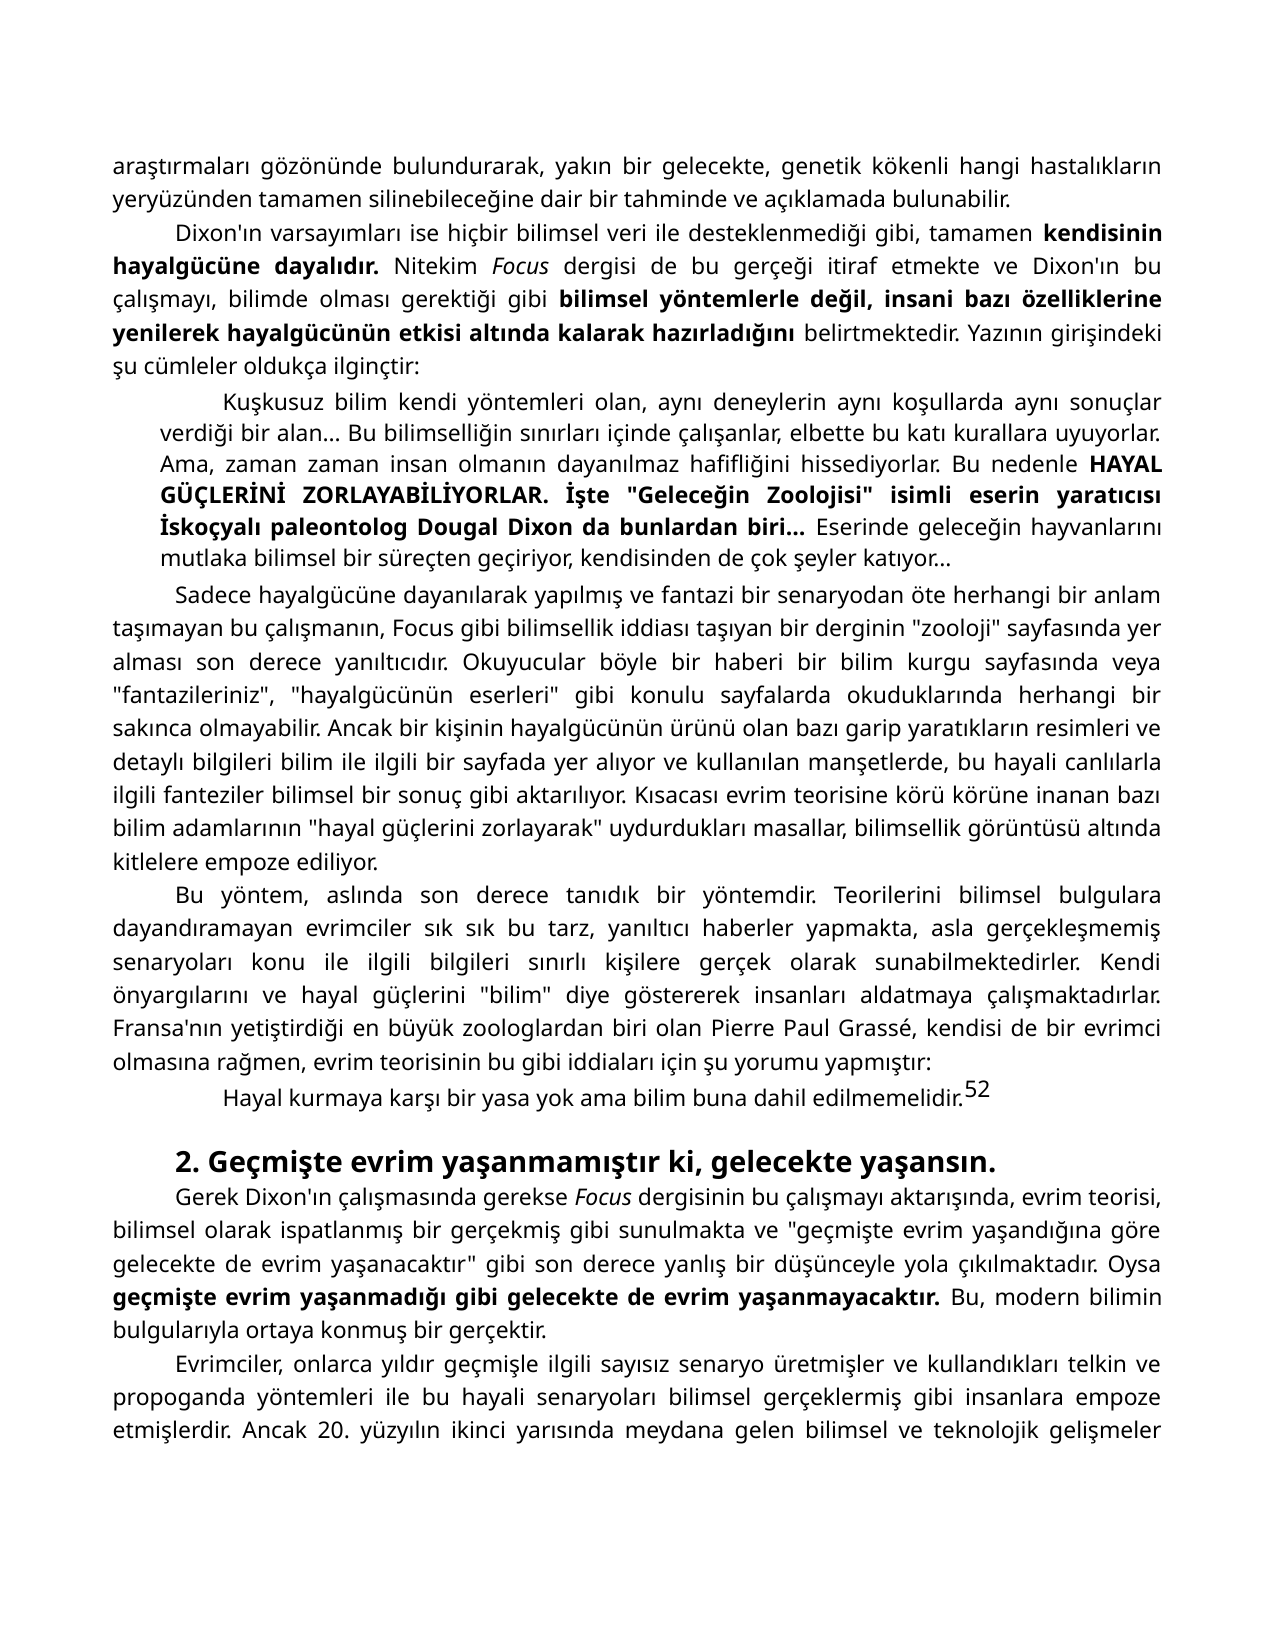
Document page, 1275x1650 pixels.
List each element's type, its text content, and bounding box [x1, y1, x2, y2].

text Evrimciler, onlarca yıldır geçmişle ilgili sayısız senaryo üretmişler ve kullandıkları telkin ve propoganda yöntemleri ile bu hayali senaryoları bilimsel gerçeklermiş gibi insanlara empoze etmişlerdir. Ancak 20. yüzyılın ikinci yarısında meydana gelen bilimsel ve teknolojik gelişmeler [112, 1346, 1162, 1446]
text Hayal kurmaya karşı bir yasa yok ama bilim buna dahil edilmemelidir.52 [160, 1081, 1162, 1112]
text Bu yöntem, aslında son derece tanıdık bir yöntemdir. Teorilerini bilimsel bulgulara dayandıramayan evrimciler sık sık bu tarz, yanıltıcı haberler yapmakta, asla gerçekleşmemiş senaryoları konu ile ilgili bilgileri sınırlı kişilere gerçek olarak sunabilmektedirler. Kendi önyargılarını ve hayal güçlerini "bilim" diye göstererek insanları aldatmaya çalışmaktadırlar. Fransa'nın yetiştirdiği en büyük zoologlardan biri olan Pierre Paul Grassé, kendisi de bir evrimci olmasına rağmen, evrim teorisinin bu gibi iddiaları için şu yorumu yapmıştır: [112, 877, 1162, 1077]
text araştırmaları gözönünde bulundurarak, yakın bir gelecekte, genetik kökenli hangi hastalıkların yeryüzünden tamamen silinebileceğine dair bir tahminde ve açıklamada bulunabilir. [112, 148, 1162, 214]
text Sadece hayalgücüne dayanılarak yapılmış ve fantazi bir senaryodan öte herhangi bir anlam taşımayan bu çalışmanın, Focus gibi bilimsellik iddiası taşıyan bir derginin "zooloji" sayfasında yer alması son derece yanıltıcıdır. Okuyucular böyle bir haberi bir bilim kurgu sayfasında veya "fantazileriniz", "hayalgücünün eserleri" gibi konulu sayfalarda okuduklarında herhangi bir sakınca olmayabilir. Ancak bir kişinin hayalgücünün ürünü olan bazı garip yaratıkların resimleri ve detaylı bilgileri bilim ile ilgili bir sayfada yer alıyor ve kullanılan manşetlerde, bu hayali canlılarla ilgili fanteziler bilimsel bir sonuç gibi aktarılıyor. Kısacası evrim teorisine körü körüne inanan bazı bilim adamlarının "hayal güçlerini zorlayarak" uydurdukları masallar, bilimsellik görüntüsü altında kitlelere empoze ediliyor. [112, 577, 1162, 877]
text 2. Geçmişte evrim yaşanmamıştır ki, gelecekte yaşansın. [112, 1148, 1162, 1179]
text Dixon'ın varsayımları ise hiçbir bilimsel veri ile desteklenmediği gibi, tamamen kendisinin hayalgücüne dayalıdır. Nitekim Focus dergisi de bu gerçeği itiraf etmekte ve Dixon'ın bu çalışmayı, bilimde olması gerektiği gibi bilimsel yöntemlerle değil, insani bazı özelliklerine yenilerek hayalgücünün etkisi altında kalarak hazırladığını belirtmektedir. Yazının girişindeki şu cümleler oldukça ilginçtir: [112, 214, 1162, 381]
text Gerek Dixon'ın çalışmasında gerekse Focus dergisinin bu çalışmayı aktarışında, evrim teorisi, bilimsel olarak ispatlanmış bir gerçekmiş gibi sunulmakta ve "geçmişte evrim yaşandığına göre gelecekte de evrim yaşanacaktır" gibi son derece yanlış bir düşünceyle yola çıkılmaktadır. Oysa geçmişte evrim yaşanmadığı gibi gelecekte de evrim yaşanmayacaktır. Bu, modern bilimin bulgularıyla ortaya konmuş bir gerçektir. [112, 1179, 1162, 1346]
text Kuşkusuz bilim kendi yöntemleri olan, aynı deneylerin aynı koşullarda aynı sonuçlar verdiği bir alan… Bu bilimselliğin sınırları içinde çalışanlar, elbette bu katı kurallara uyuyorlar. Ama, zaman zaman insan olmanın dayanılmaz hafifliğini hissediyorlar. Bu nedenle HAYAL GÜÇLERİNİ ZORLAYABİLİYORLAR. İşte "Geleceğin Zoolojisi" isimli eserin yaratıcısı İskoçyalı paleontolog Dougal Dixon da bunlardan biri… Eserinde geleceğin hayvanlarını mutlaka bilimsel bir süreçten geçiriyor, kendisinden de çok şeyler katıyor… [160, 385, 1162, 573]
